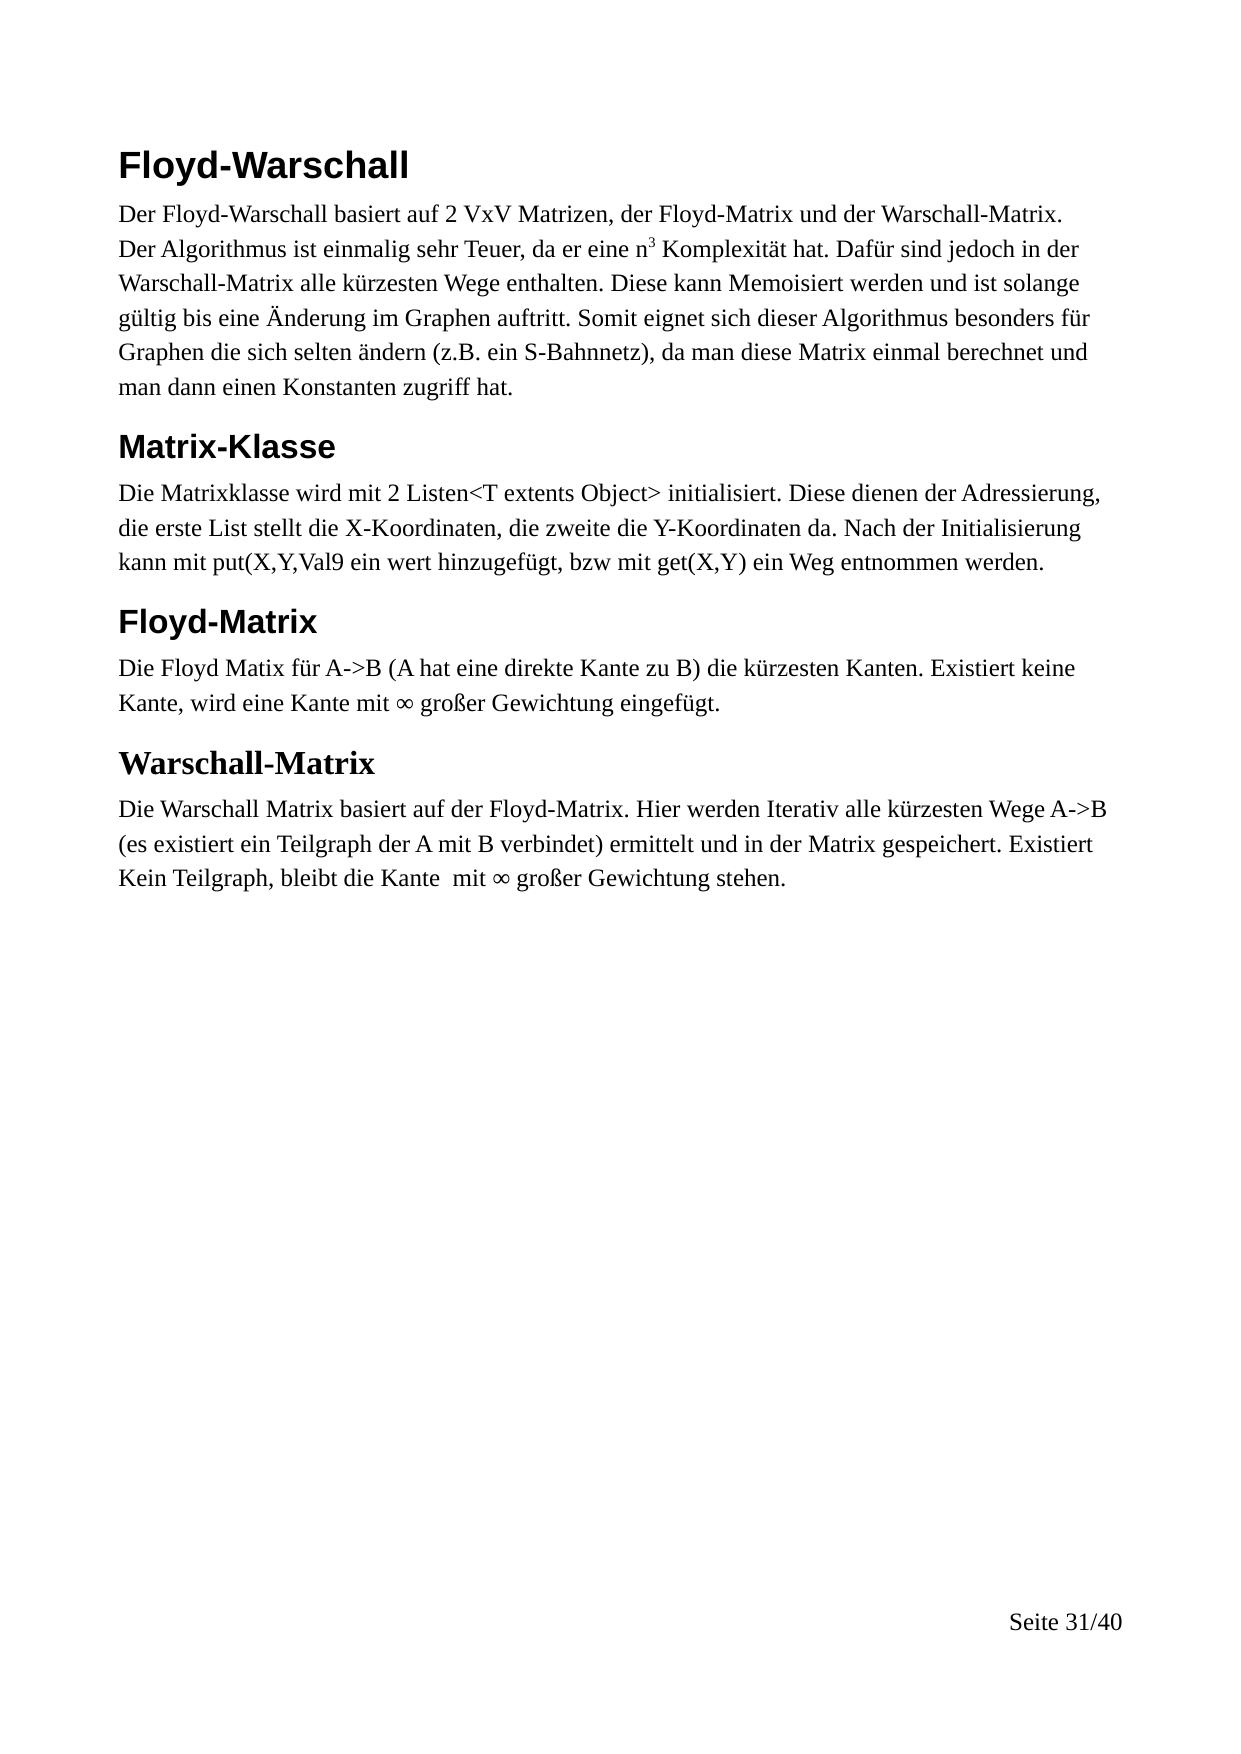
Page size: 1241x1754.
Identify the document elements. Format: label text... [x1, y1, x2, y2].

subtitle Matrix-Klasse [118, 427, 1122, 466]
text Der Floyd-Warschall basiert auf 2 VxV Matrizen, der Floyd-Matrix und der Warschall-Matrix. Der Algorithmus ist einmalig sehr Teuer, da er eine n3 Komplexität hat. Dafür sind jedoch in der Warschall-Matrix alle kürzesten Wege enthalten. Diese kann Memoisiert werden und ist solange gültig bis eine Änderung im Graphen auftritt. Somit eignet sich dieser Algorithmus besonders für Graphen die sich selten ändern (z.B. ein S-Bahnnetz), da man diese Matrix einmal berechnet und man dann einen Konstanten zugriff hat. [118, 199, 1122, 400]
subtitle Warschall-Matrix [118, 743, 1122, 782]
text Die Warschall Matrix basiert auf der Floyd-Matrix. Hier werden Iterativ alle kürzesten Wege A->B (es existiert ein Teilgraph der A mit B verbindet) ermittelt und in der Matrix gespeichert. Existiert Kein Teilgraph, bleibt die Kante mit ∞ großer Gewichtung stehen. [118, 794, 1122, 892]
text Die Floyd Matix für A->B (A hat eine direkte Kante zu B) die kürzesten Kanten. Existiert keine Kante, wird eine Kante mit ∞ großer Gewichtung eingefügt. [118, 653, 1122, 717]
subtitle Floyd-Matrix [118, 602, 1122, 641]
subtitle Floyd-Warschall [118, 143, 1122, 187]
text Die Matrixklasse wird mit 2 Listen<T extents Object> initialisiert. Diese dienen der Adressierung, die erste List stellt die X-Koordinaten, die zweite die Y-Koordinaten da. Nach der Initialisierung kann mit put(X,Y,Val9 ein wert hinzugefügt, bzw mit get(X,Y) ein Weg entnommen werden. [118, 478, 1122, 576]
